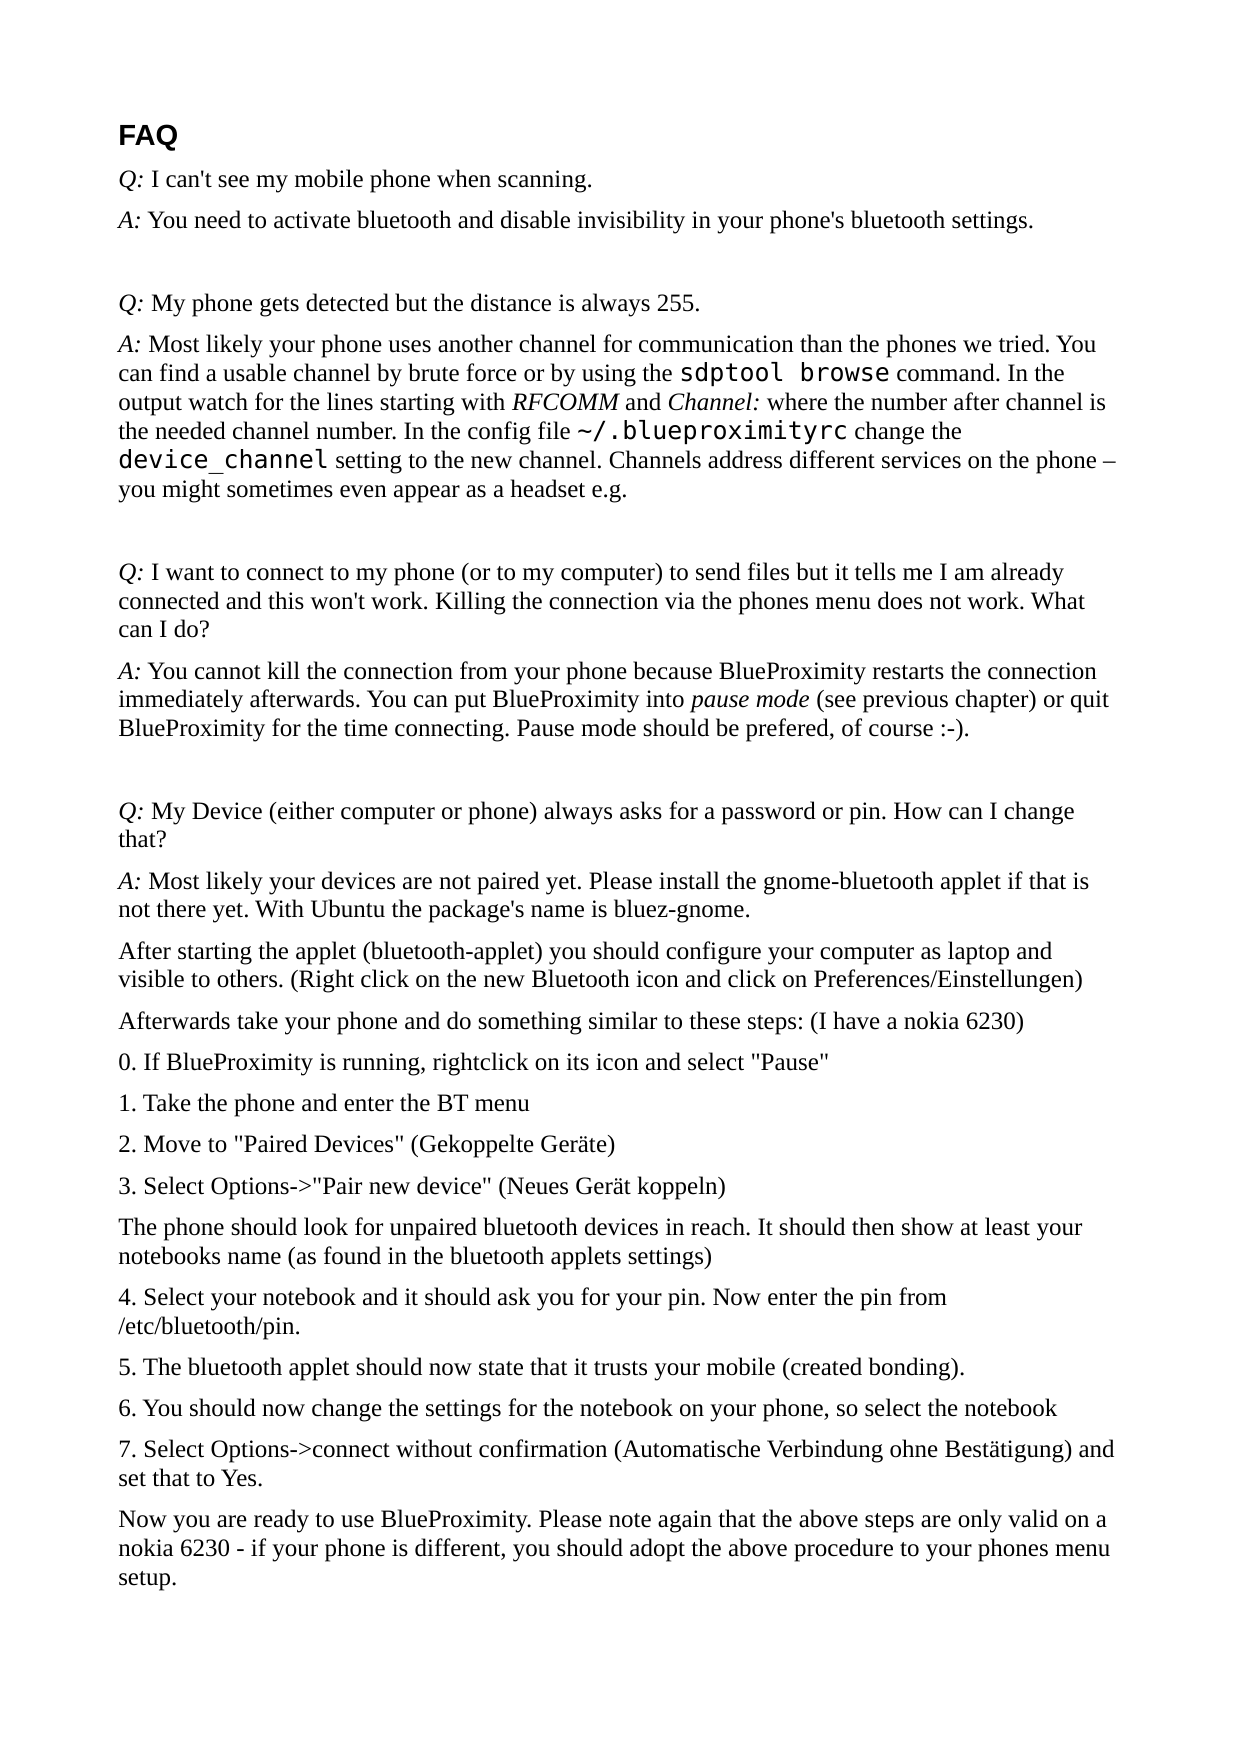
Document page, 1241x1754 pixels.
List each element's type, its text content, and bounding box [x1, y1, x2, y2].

text A: Most likely your devices are not paired yet. Please install the gnome-bluetooth applet if that is not there yet. With Ubuntu the package's name is bluez-gnome. [118, 866, 1122, 923]
text Now you are ready to use BlueProximity. Please note again that the above steps are only valid on a nokia 6230 - if your phone is different, you should adopt the above procedure to your phones menu setup. [118, 1504, 1122, 1591]
text 7. Select Options->connect without confirmation (Automatische Verbindung ohne Bestätigung) and set that to Yes. [118, 1434, 1122, 1492]
text Q: I can't see my mobile phone when scanning. [118, 164, 1122, 193]
subtitle FAQ [118, 118, 1122, 152]
text Q: My phone gets detected but the distance is always 255. [118, 288, 1122, 317]
text 1. Take the phone and enter the BT menu [118, 1088, 1122, 1117]
text 0. If BlueProximity is running, rightclick on its icon and select "Pause" [118, 1047, 1122, 1076]
text 3. Select Options->"Pair new device" (Neues Gerät koppeln) [118, 1171, 1122, 1199]
text After starting the applet (bluetooth-applet) you should configure your computer as laptop and visible to others. (Right click on the new Bluetooth icon and click on Preferences/Einstellungen) [118, 936, 1122, 993]
text 2. Move to "Paired Devices" (Gekoppelte Geräte) [118, 1129, 1122, 1158]
text The phone should look for unpaired bluetooth devices in reach. It should then show at least your notebooks name (as found in the bluetooth applets settings) [118, 1212, 1122, 1269]
text A: You cannot kill the connection from your phone because BlueProximity restarts the connection immediately afterwards. You can put BlueProximity into pause mode (see previous chapter) or quit BlueProximity for the time connecting. Pause mode should be prefered, of course :-). [118, 656, 1122, 742]
text 6. You should now change the settings for the notebook on your phone, so select the notebook [118, 1393, 1122, 1422]
text Q: I want to connect to my phone (or to my computer) to send files but it tells me I am already connected and this won't work. Killing the connection via the phones menu does not work. What can I do? [118, 557, 1122, 643]
text A: You need to activate bluetooth and disable invisibility in your phone's bluetooth settings. [118, 205, 1122, 234]
text 4. Select your notebook and it should ask you for your pin. Now enter the pin from /etc/bluetooth/pin. [118, 1282, 1122, 1339]
text Afterwards take your phone and do something similar to these steps: (I have a nokia 6230) [118, 1006, 1122, 1034]
text 5. The bluetooth applet should now state that it trusts your mobile (created bonding). [118, 1352, 1122, 1381]
text Q: My Device (either computer or phone) always asks for a password or pin. How can I change that? [118, 796, 1122, 853]
text A: Most likely your phone uses another channel for communication than the phones we tried. You can find a usable channel by brute force or by using the sdptool browse command. In the output watch for the lines starting with RFCOMM and Channel: where the number after channel is the needed channel number. In the config file ~/.blueproximityrc change the device_channel setting to the new channel. Channels address different services on the phone – you might sometimes even appear as a headset e.g. [118, 329, 1122, 503]
